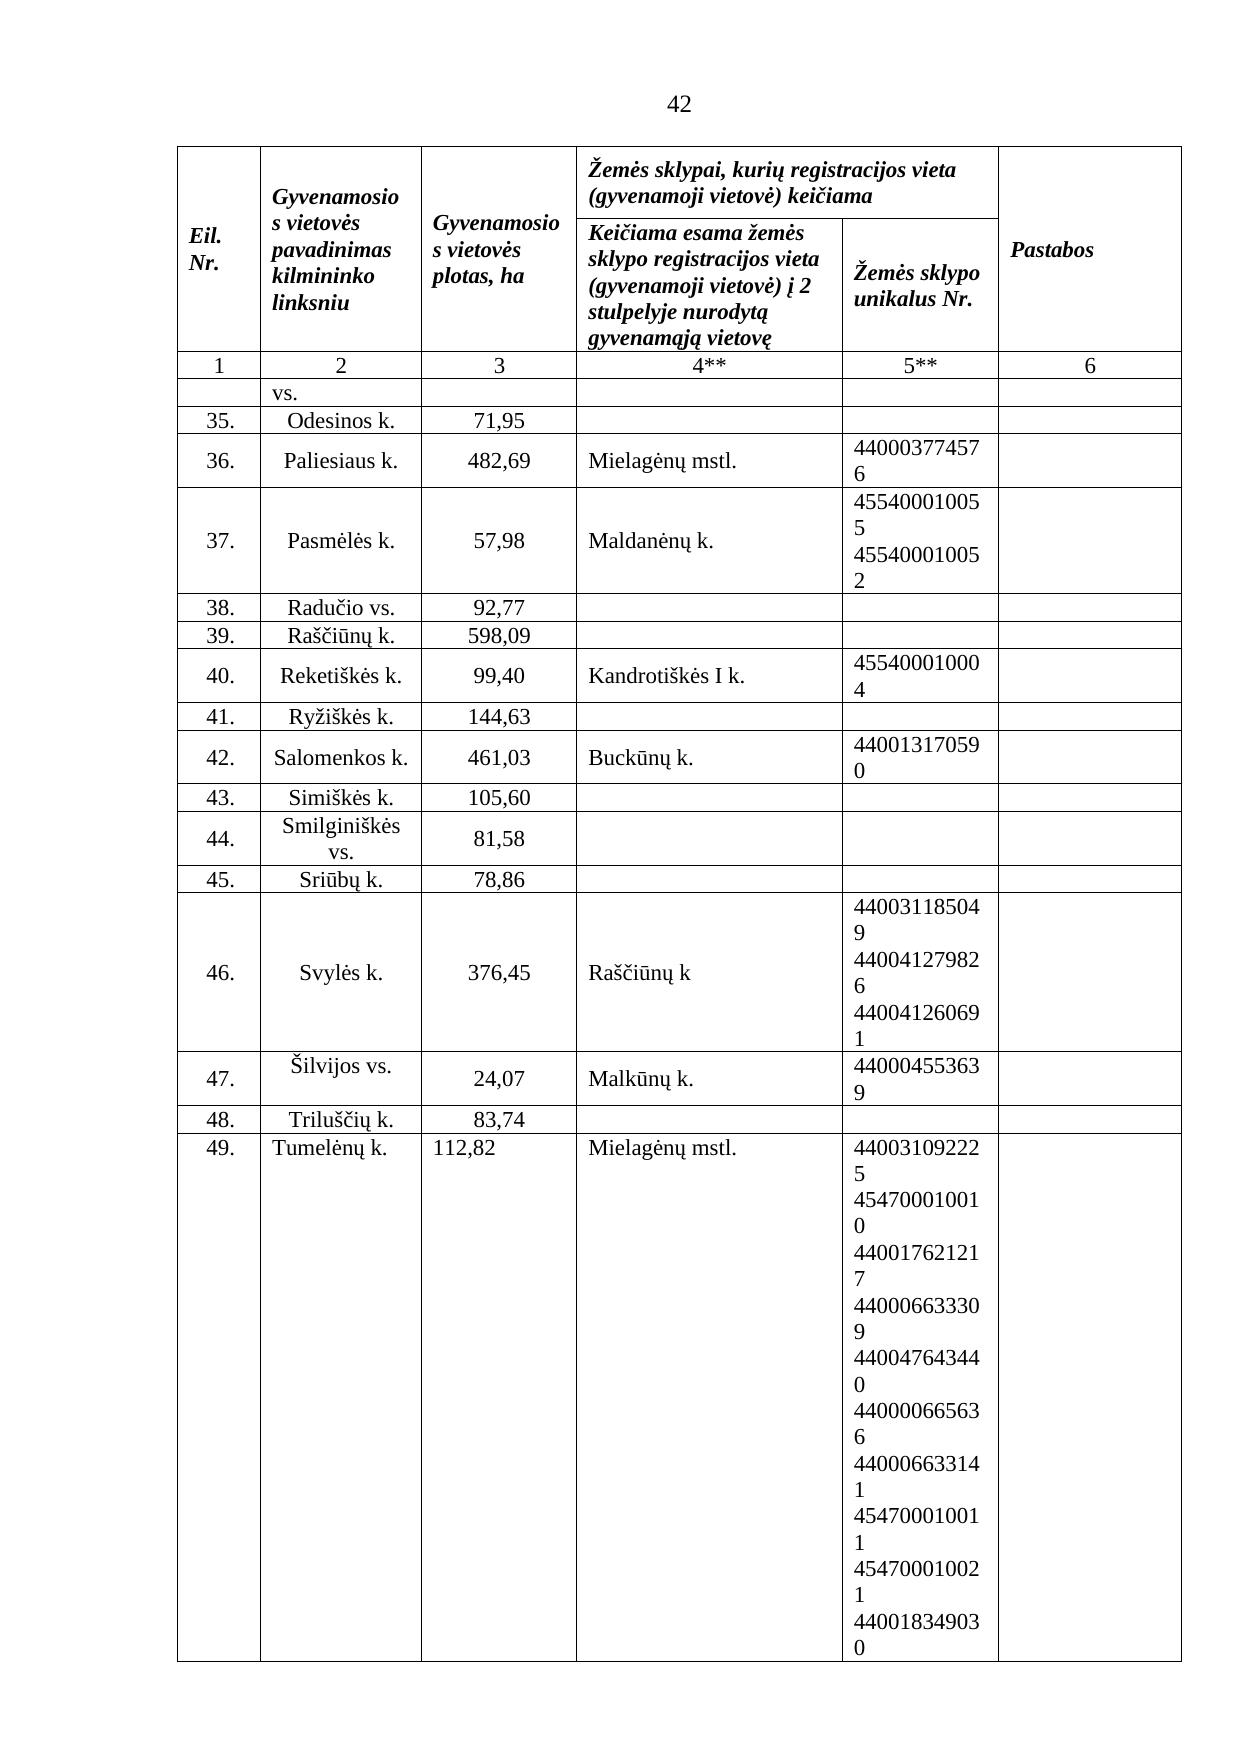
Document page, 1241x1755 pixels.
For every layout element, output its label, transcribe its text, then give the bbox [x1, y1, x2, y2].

table_cell 440031185049 440041279826 440041260691 [843, 893, 998, 1051]
table_cell Maldanėnų k. [577, 488, 842, 593]
table_cell Malkūnų k. [577, 1052, 842, 1105]
table_cell 38. [178, 594, 260, 621]
table_cell Triluščių k. [261, 1106, 421, 1132]
table_cell [843, 1106, 998, 1132]
table_cell [577, 379, 842, 406]
table_cell Ryžiškės k. [261, 703, 421, 729]
table_cell Sriūbų k. [261, 866, 421, 892]
table_cell [178, 379, 260, 406]
table_cell [999, 434, 1181, 487]
table_cell [999, 893, 1181, 1051]
table_cell 105,60 [422, 784, 576, 811]
table_cell Tumelėnų k. [261, 1134, 421, 1661]
table_cell [577, 622, 842, 648]
table_cell Salomenkos k. [261, 731, 421, 783]
table_cell [577, 594, 842, 621]
table_cell [999, 1052, 1181, 1105]
table_cell Šilvijos vs. [261, 1052, 421, 1105]
table_cell [843, 866, 998, 892]
table_cell [999, 866, 1181, 892]
table_cell 43. [178, 784, 260, 811]
table_cell 83,74 [422, 1106, 576, 1132]
table_cell [422, 379, 576, 406]
table_cell 3 [422, 352, 576, 378]
table_cell Svylės k. [261, 893, 421, 1051]
table_cell [843, 379, 998, 406]
table_cell Keičiama esama žemės sklypo registracijos vieta (gyvenamoji vietovė) į 2 stulpelyje nurodytą gyvenamąją vietovę [577, 219, 842, 351]
table_cell Paliesiaus k. [261, 434, 421, 487]
table_cell 482,69 [422, 434, 576, 487]
table_cell 42. [178, 731, 260, 783]
table_cell [999, 812, 1181, 864]
table_cell 440004553639 [843, 1052, 998, 1105]
table_cell [843, 784, 998, 811]
table_cell Mielagėnų mstl. [577, 1134, 842, 1661]
table_cell 44. [178, 812, 260, 864]
table_cell 39. [178, 622, 260, 648]
table_cell Žemės sklypo unikalus Nr. [843, 219, 998, 351]
table_cell [843, 622, 998, 648]
table_cell 40. [178, 649, 260, 702]
table_cell 37. [178, 488, 260, 593]
table_header Pastabos [999, 147, 1181, 351]
table_cell [843, 407, 998, 433]
table_cell 41. [178, 703, 260, 729]
table_cell Kandrotiškės I k. [577, 649, 842, 702]
table_cell [999, 622, 1181, 648]
table_cell Reketiškės k. [261, 649, 421, 702]
table_cell 99,40 [422, 649, 576, 702]
table_cell Mielagėnų mstl. [577, 434, 842, 487]
table_cell Simiškės k. [261, 784, 421, 811]
table_cell 455400010004 [843, 649, 998, 702]
table_cell 440003774576 [843, 434, 998, 487]
table_cell Raščiūnų k. [261, 622, 421, 648]
table_cell [999, 594, 1181, 621]
table_cell 598,09 [422, 622, 576, 648]
table_cell [999, 1106, 1181, 1132]
table_cell [999, 784, 1181, 811]
table_cell [577, 784, 842, 811]
table_cell 92,77 [422, 594, 576, 621]
table_header Žemės sklypai, kurių registracijos vieta (gyvenamoji vietovė) keičiama [577, 147, 998, 218]
table_cell vs. [261, 379, 421, 406]
table_cell 49. [178, 1134, 260, 1661]
table_cell 144,63 [422, 703, 576, 729]
table_cell 78,86 [422, 866, 576, 892]
table_cell [999, 488, 1181, 593]
table_cell Smilginiškės vs. [261, 812, 421, 864]
table_cell Radučio vs. [261, 594, 421, 621]
table_cell 376,45 [422, 893, 576, 1051]
table_cell [577, 407, 842, 433]
table_cell [577, 1106, 842, 1132]
table_cell [999, 649, 1181, 702]
table_cell [577, 812, 842, 864]
table_cell 81,58 [422, 812, 576, 864]
table_cell 71,95 [422, 407, 576, 433]
table_cell 5** [843, 352, 998, 378]
table_cell 45. [178, 866, 260, 892]
table_cell [999, 703, 1181, 729]
table_header Gyvenamosios vietovės plotas, ha [422, 147, 576, 351]
table_cell [843, 594, 998, 621]
table_cell 57,98 [422, 488, 576, 593]
table_cell 48. [178, 1106, 260, 1132]
table_cell [843, 703, 998, 729]
table_cell 35. [178, 407, 260, 433]
table_cell 1 [178, 352, 260, 378]
table_cell Pasmėlės k. [261, 488, 421, 593]
table_cell 2 [261, 352, 421, 378]
table_cell [999, 1134, 1181, 1661]
table_cell [577, 703, 842, 729]
table_cell Buckūnų k. [577, 731, 842, 783]
table_cell 455400010055 455400010052 [843, 488, 998, 593]
table_cell [843, 812, 998, 864]
table_cell [999, 731, 1181, 783]
table_cell 461,03 [422, 731, 576, 783]
table_cell [577, 866, 842, 892]
table_header Eil. Nr. [178, 147, 260, 351]
table_header Gyvenamosios vietovės pavadinimas kilmininko linksniu [261, 147, 421, 351]
table_cell 36. [178, 434, 260, 487]
table_cell 4** [577, 352, 842, 378]
table_cell 440031092225 454700010010 440017621217 440006633309 440047643440 440000665636 440006633141 454700010011 454700010021 440018349030 [843, 1134, 998, 1661]
table_cell Raščiūnų k [577, 893, 842, 1051]
table_cell [999, 407, 1181, 433]
table_cell 46. [178, 893, 260, 1051]
table_cell 112,82 [422, 1134, 576, 1661]
table_cell 47. [178, 1052, 260, 1105]
table_cell Odesinos k. [261, 407, 421, 433]
table_cell 440013170590 [843, 731, 998, 783]
table_cell [999, 379, 1181, 406]
table_cell 24,07 [422, 1052, 576, 1105]
table_cell 6 [999, 352, 1181, 378]
